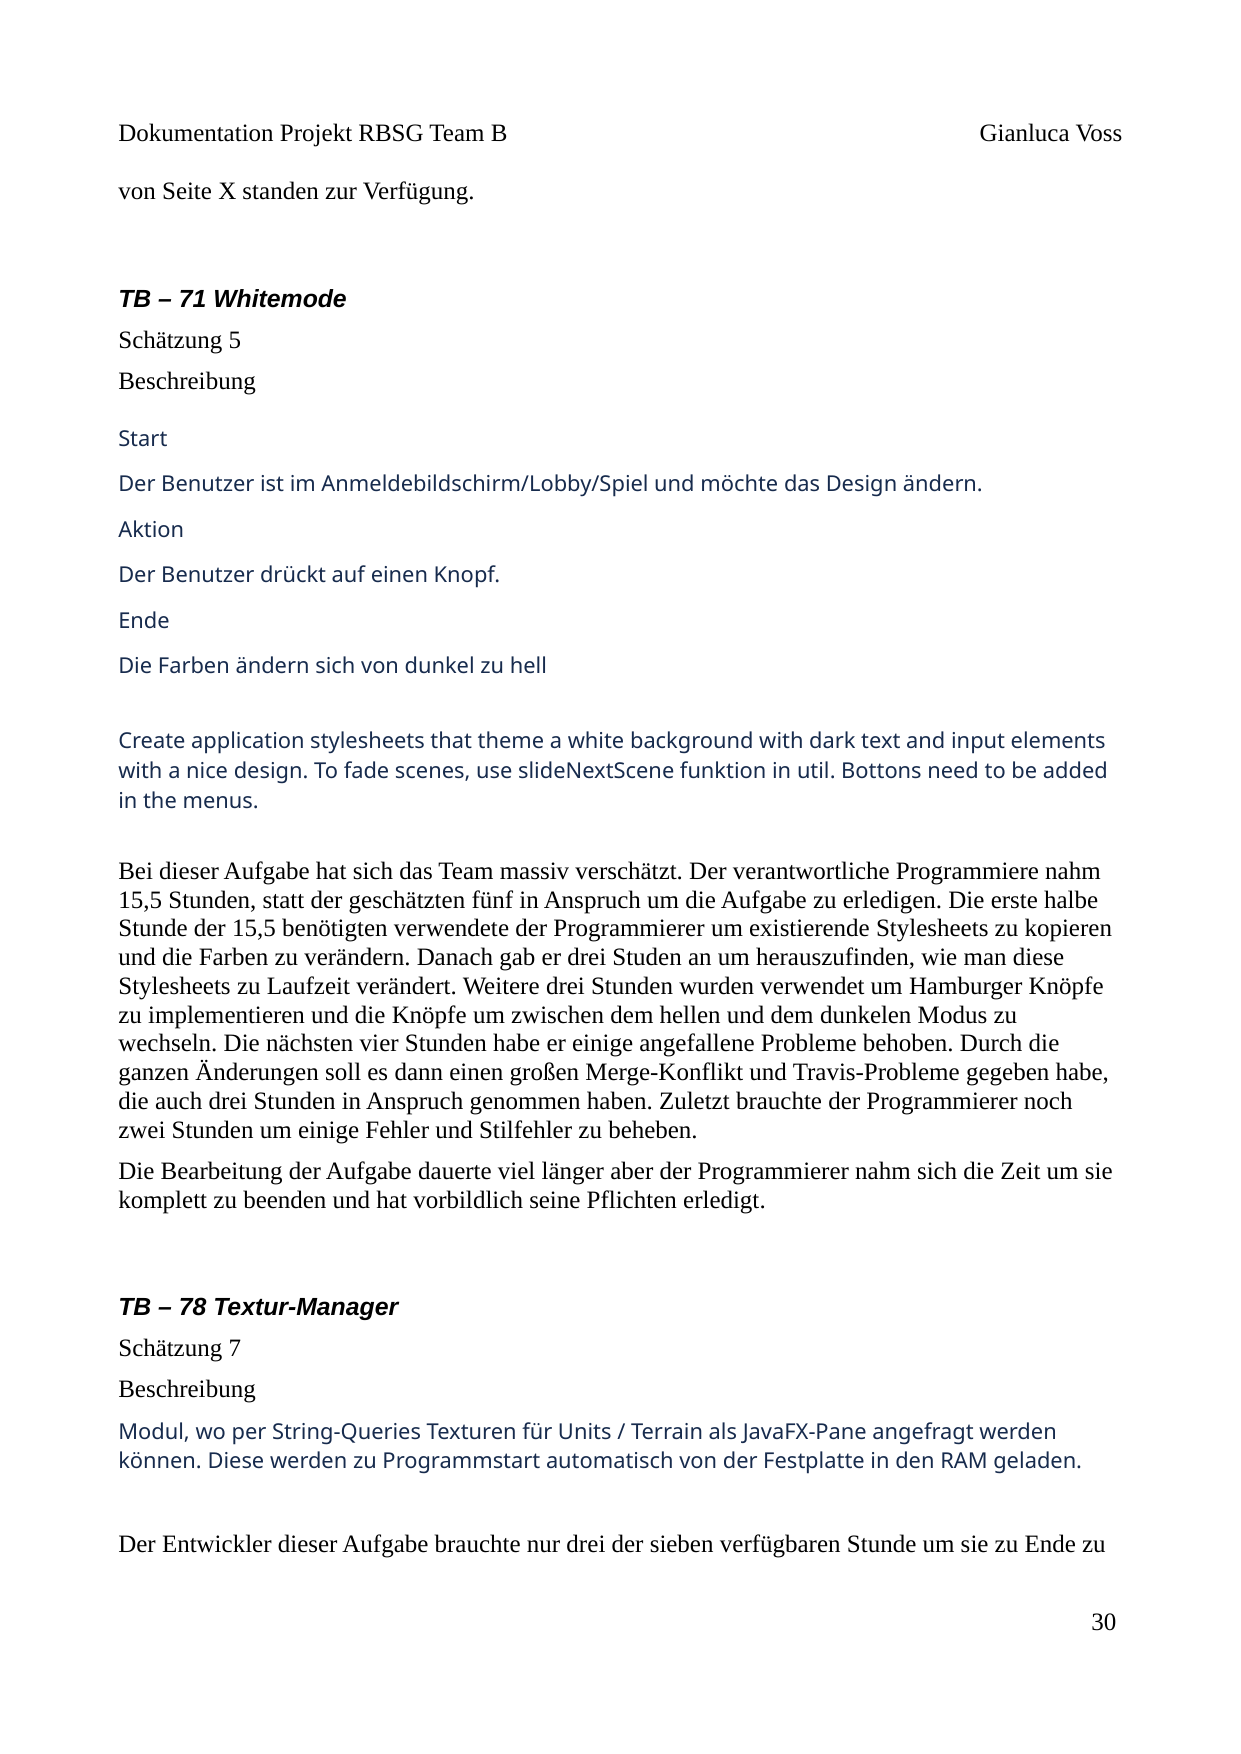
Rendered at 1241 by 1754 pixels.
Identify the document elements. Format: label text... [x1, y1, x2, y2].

subtitle TB – 78 Textur-Manager [118, 1292, 1122, 1321]
text Start [118, 423, 1122, 453]
text Beschreibung [118, 366, 1122, 395]
text Beschreibung [118, 1374, 1122, 1403]
text Der Benutzer drückt auf einen Knopf. [118, 559, 1122, 589]
text Create application stylesheets that theme a white background with dark text and input elements with a nice design. To fade scenes, use slideNextScene funktion in util. Bottons need to be added in the menus. [118, 725, 1122, 815]
text Aktion [118, 514, 1122, 544]
text Der Benutzer ist im Anmeldebildschirm/Lobby/Spiel und möchte das Design ändern. [118, 468, 1122, 498]
text Ende [118, 605, 1122, 634]
subtitle TB – 71 Whitemode [118, 284, 1122, 312]
text Bei dieser Aufgabe hat sich das Team massiv verschätzt. Der verantwortliche Programmiere nahm 15,5 Stunden, statt der geschätzten fünf in Anspruch um die Aufgabe zu erledigen. Die erste halbe Stunde der 15,5 benötigten verwendete der Programmierer um existierende Stylesheets zu kopieren und die Farben zu verändern. Danach gab er drei Studen an um herauszufinden, wie man diese Stylesheets zu Laufzeit verändert. Weitere drei Stunden wurden verwendet um Hamburger Knöpfe zu implementieren und die Knöpfe um zwischen dem hellen und dem dunkelen Modus zu wechseln. Die nächsten vier Stunden habe er einige angefallene Probleme behoben. Durch die ganzen Änderungen soll es dann einen großen Merge-Konflikt und Travis-Probleme gegeben habe, die auch drei Stunden in Anspruch genommen haben. Zuletzt brauchte der Programmierer noch zwei Stunden um einige Fehler und Stilfehler zu beheben. [118, 856, 1122, 1143]
text Die Farben ändern sich von dunkel zu hell [118, 650, 1122, 680]
text Die Bearbeitung der Aufgabe dauerte viel länger aber der Programmierer nahm sich die Zeit um sie komplett zu beenden und hat vorbildlich seine Pflichten erledigt. [118, 1156, 1122, 1213]
text Der Entwickler dieser Aufgabe brauchte nur drei der sieben verfügbaren Stunde um sie zu Ende zu [118, 1529, 1122, 1558]
text Schätzung 7 [118, 1333, 1122, 1362]
text von Seite X standen zur Verfügung. [118, 176, 1122, 205]
text Modul, wo per String-Queries Texturen für Units / Terrain als JavaFX-Pane angefragt werden können. Diese werden zu Programmstart automatisch von der Festplatte in den RAM geladen. [118, 1416, 1122, 1475]
text Schätzung 5 [118, 325, 1122, 354]
